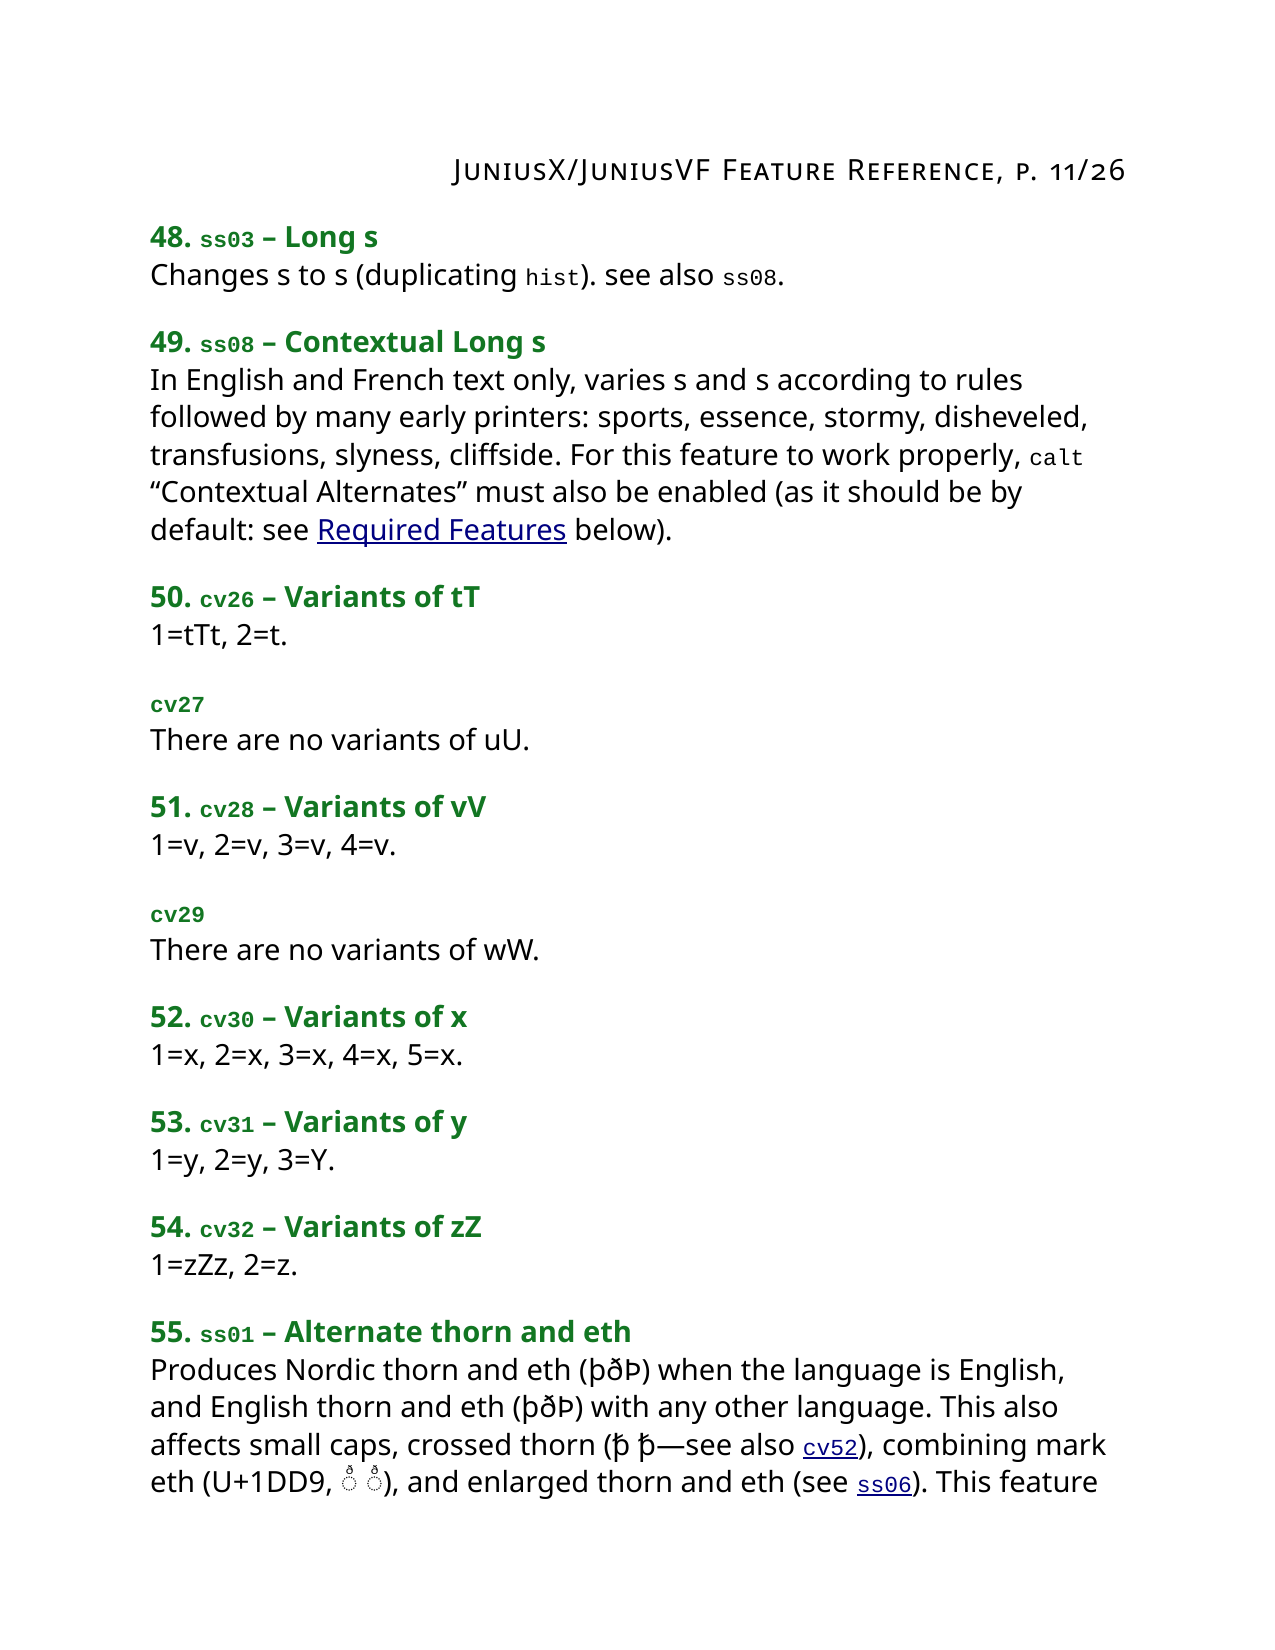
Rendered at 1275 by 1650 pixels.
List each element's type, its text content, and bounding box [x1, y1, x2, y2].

subtitle 51. cv28 – Variants of vV [150, 787, 1125, 825]
subtitle 53. cv31 – Variants of y [150, 1102, 1125, 1140]
subtitle 52. cv30 – Variants of x [150, 997, 1125, 1035]
subtitle 54. cv32 – Variants of zZ [150, 1207, 1125, 1245]
text There are no variants of uU. [150, 720, 1125, 757]
text 1=v, 2=v, 3=v, 4=v. [150, 825, 1125, 862]
text 1=x, 2=x, 3=x, 4=x, 5=x. [150, 1035, 1125, 1072]
subtitle 48. ss03 – Long s [150, 217, 1125, 255]
text 1=zZz, 2=z. [150, 1245, 1125, 1282]
text In English and French text only, varies s and s according to rules followed by many early printers: sports, essence, stormy, disheveled, transfusions, slyness, cliffside. For this feature to work properly, calt “Contextual Alternates” must also be enabled (as it should be by default: see Required Features below). [150, 360, 1125, 547]
subtitle 49. ss08 – Contextual Long s [150, 322, 1125, 360]
subtitle cv27 [150, 682, 1125, 720]
subtitle 55. ss01 – Alternate thorn and eth [150, 1312, 1125, 1350]
subtitle cv29 [150, 892, 1125, 930]
text 1=tTt, 2=t. [150, 615, 1125, 652]
text There are no variants of wW. [150, 930, 1125, 967]
text Changes s to s (duplicating hist). see also ss08. [150, 255, 1125, 292]
subtitle 50. cv26 – Variants of tT [150, 577, 1125, 615]
text 1=y, 2=y, 3=Y. [150, 1140, 1125, 1177]
text Produces Nordic thorn and eth (þðÞ) when the language is English, and English thorn and eth (þðÞ) with any other language. This also affects small caps, crossed thorn (ꝥ ꝥ—see also cv52), combining mark eth (U+1DD9, ◌ᷙ ◌ᷙ), and enlarged thorn and eth (see ss06). This feature [150, 1350, 1125, 1500]
